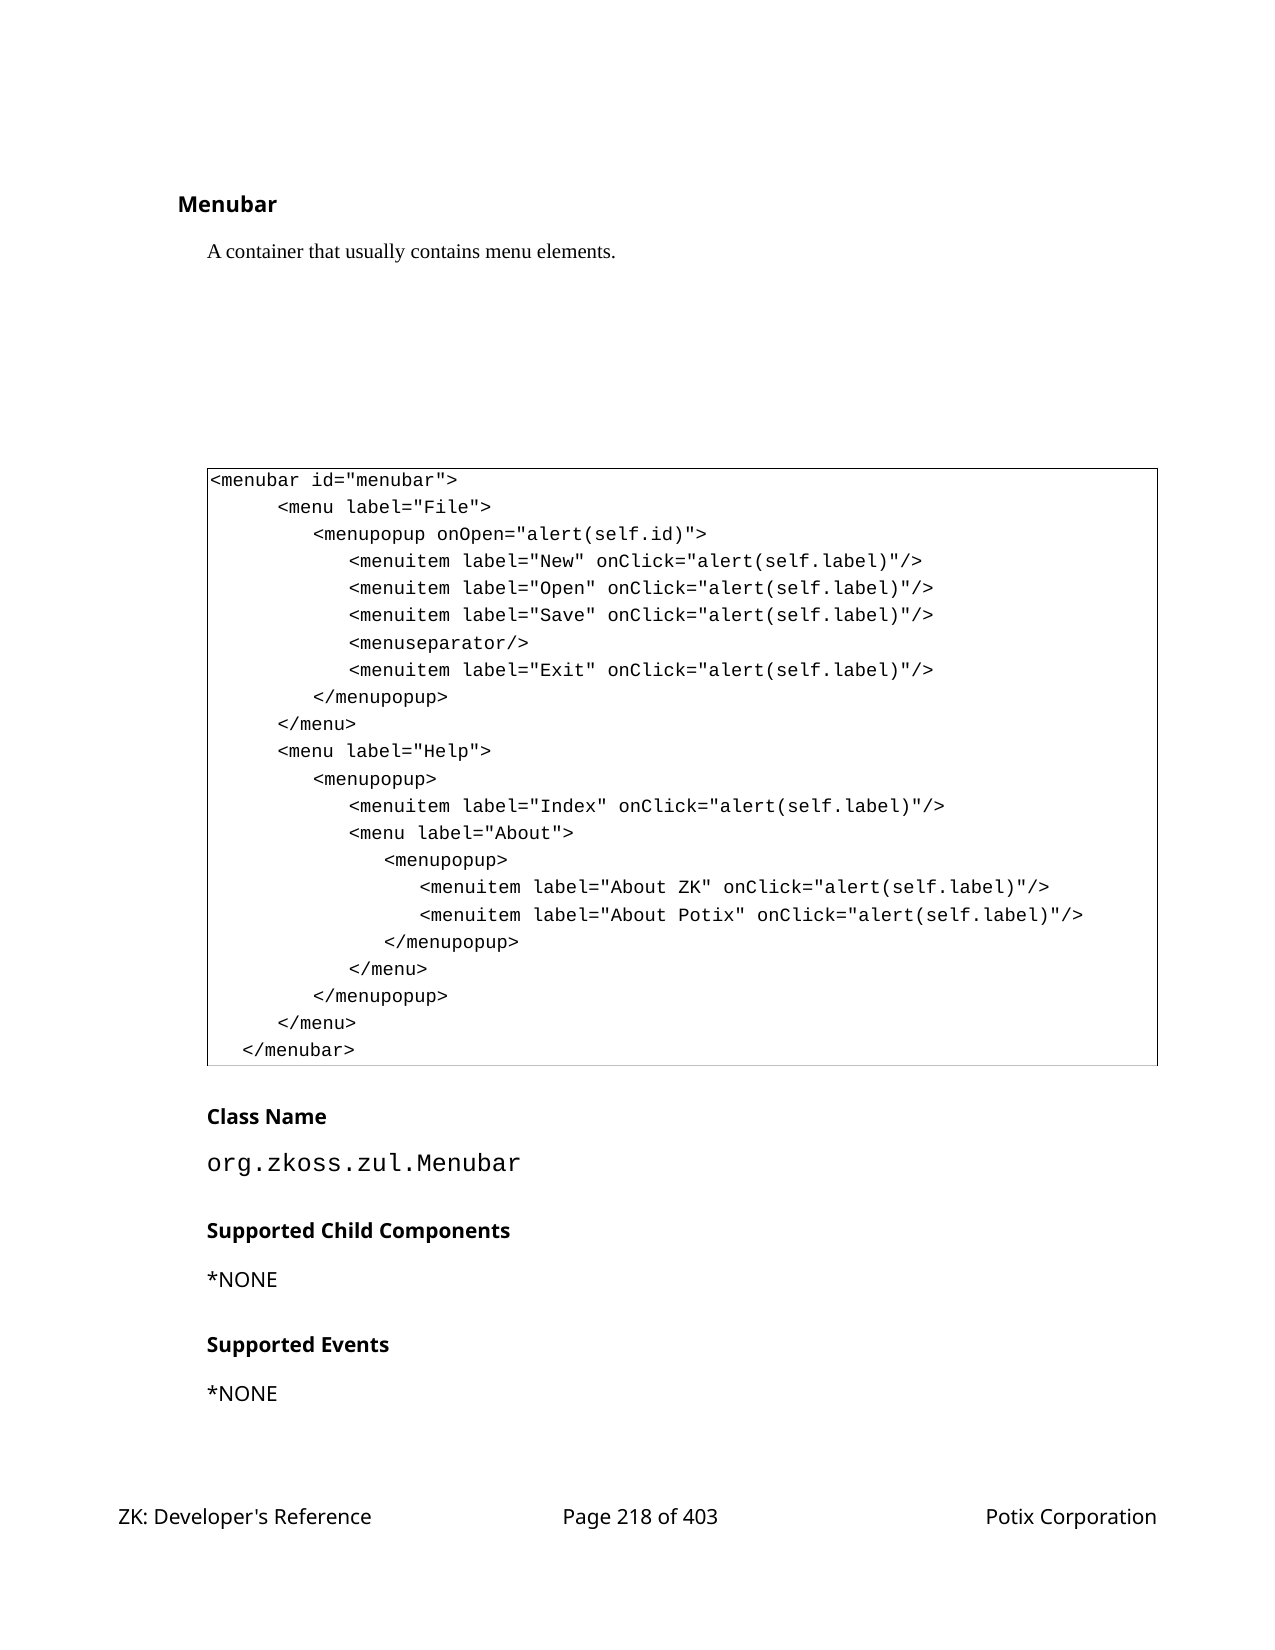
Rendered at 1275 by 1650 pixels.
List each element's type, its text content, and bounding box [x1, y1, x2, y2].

subtitle Supported Events [207, 1330, 1157, 1358]
text </menu> [208, 957, 1157, 981]
text *NONE [207, 1265, 1157, 1293]
text <menu label="File"> [208, 494, 1157, 519]
text <menu label="About"> [208, 821, 1157, 845]
text <menuitem label="About Potix" onClick="alert(self.label)"/> [208, 902, 1157, 927]
text <menuitem label="Exit" onClick="alert(self.label)"/> [208, 658, 1157, 682]
text <menu label="Help"> [208, 739, 1157, 763]
text org.zkoss.zul.Menubar [207, 1151, 1157, 1179]
text </menu> [208, 1011, 1157, 1035]
subtitle Menubar [177, 189, 1157, 219]
text </menupopup> [208, 685, 1157, 709]
text <menuseparator/> [208, 631, 1157, 655]
text </menupopup> [208, 929, 1157, 954]
text <menubar id="menubar"> [208, 469, 1157, 492]
subtitle Supported Child Components [207, 1216, 1157, 1244]
text </menu> [208, 712, 1157, 736]
text <menupopup> [208, 848, 1157, 872]
text </menubar> [208, 1038, 1157, 1065]
text A container that usually contains menu elements. [207, 239, 1157, 264]
subtitle Class Name [207, 1102, 1157, 1131]
text <menupopup onOpen="alert(self.id)"> [208, 522, 1157, 546]
text <menuitem label="Save" onClick="alert(self.label)"/> [208, 603, 1157, 628]
text <menuitem label="Index" onClick="alert(self.label)"/> [208, 794, 1157, 818]
text <menuitem label="About ZK" onClick="alert(self.label)"/> [208, 875, 1157, 899]
text </menupopup> [208, 984, 1157, 1008]
text <menuitem label="Open" onClick="alert(self.label)"/> [208, 576, 1157, 600]
text <menuitem label="New" onClick="alert(self.label)"/> [208, 549, 1157, 573]
text *NONE [207, 1379, 1157, 1407]
text <menupopup> [208, 766, 1157, 791]
